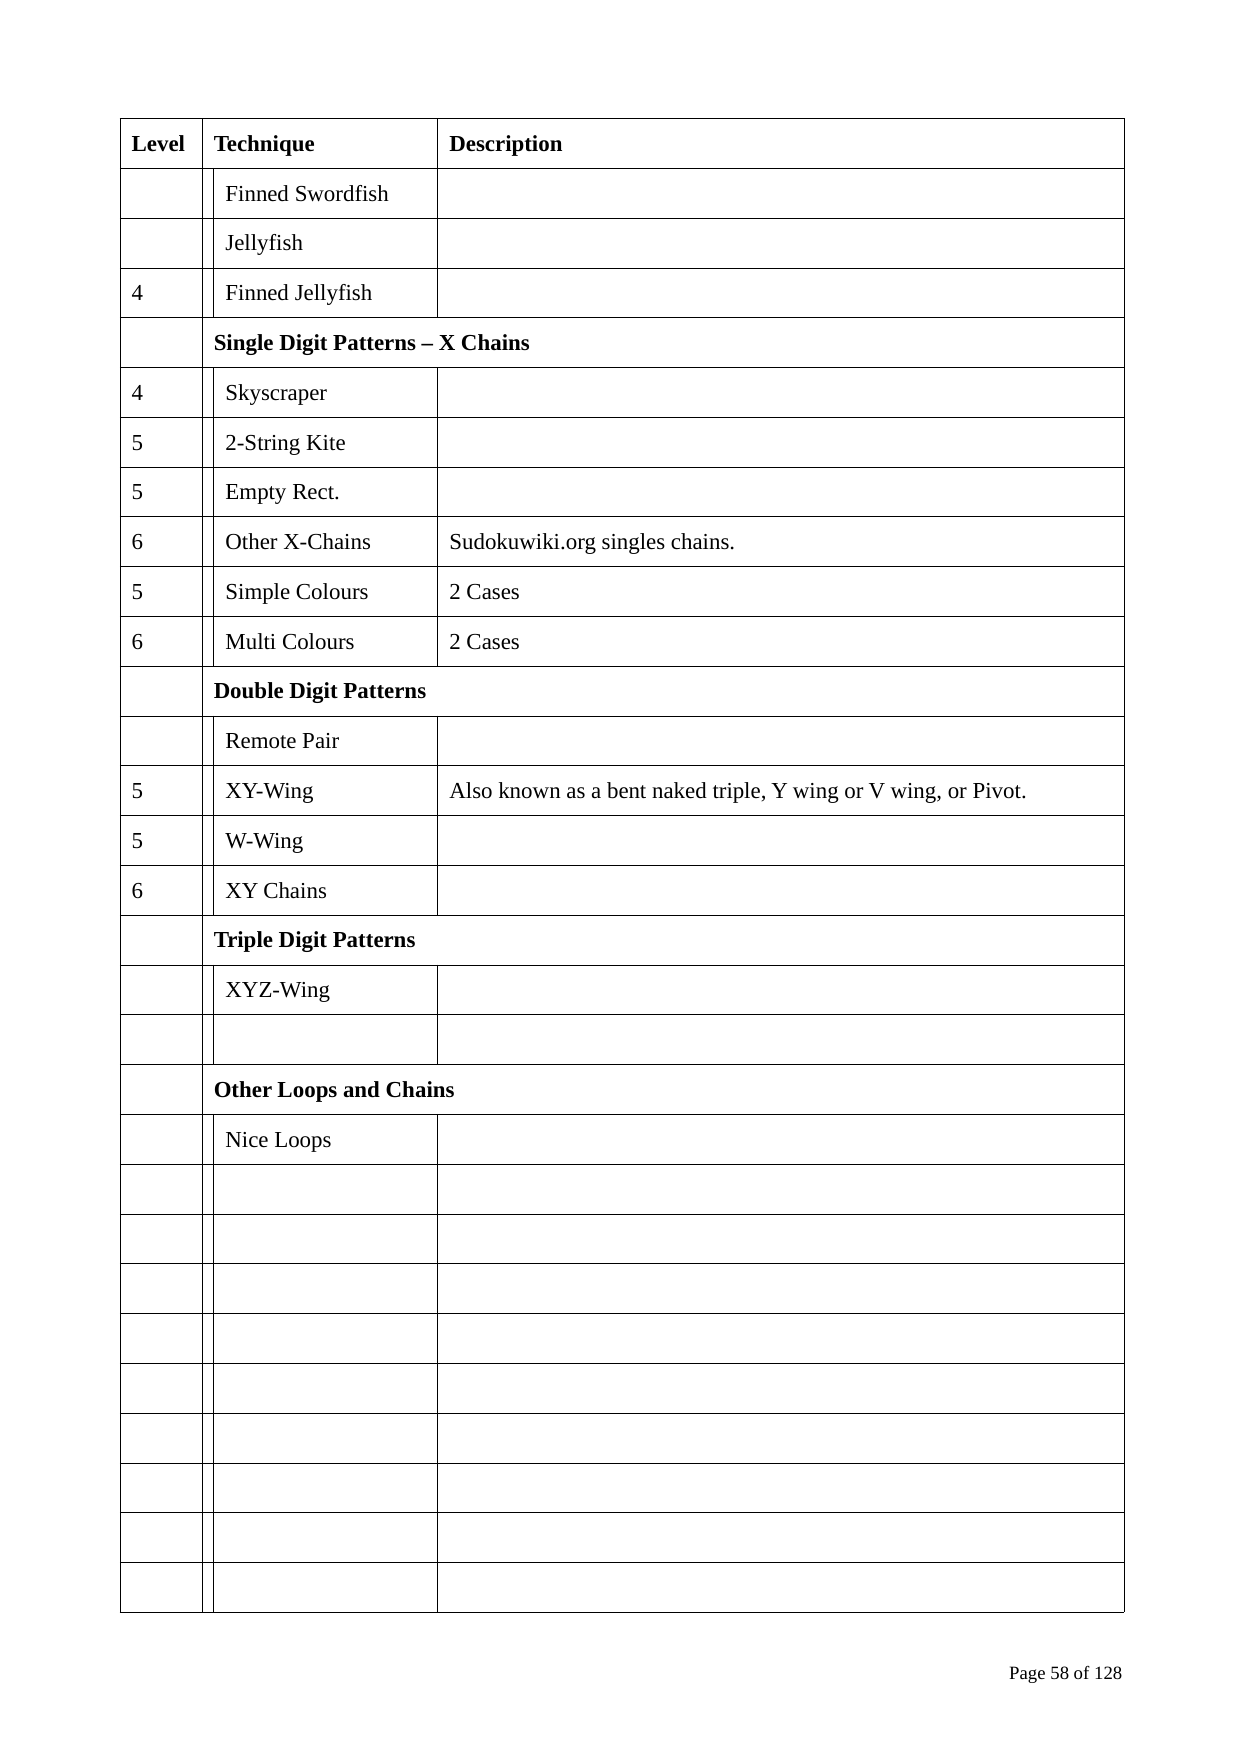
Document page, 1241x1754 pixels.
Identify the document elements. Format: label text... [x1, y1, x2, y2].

table_cell Empty Rect. [214, 468, 437, 516]
table_cell W-Wing [214, 816, 437, 865]
table_cell [438, 468, 1124, 516]
table_cell XY Chains [214, 866, 437, 915]
table_cell [121, 1264, 202, 1313]
table_cell [438, 966, 1124, 1014]
table_cell [214, 1264, 437, 1313]
table_cell [203, 1464, 213, 1512]
table_cell [438, 816, 1124, 865]
table_cell [203, 219, 213, 267]
table_cell 5 [121, 418, 202, 467]
table_header Level [121, 119, 202, 168]
table_cell [203, 468, 213, 516]
table_cell [438, 1513, 1124, 1562]
table_cell 6 [121, 866, 202, 915]
table_cell Skyscraper [214, 368, 437, 417]
table_cell [203, 1215, 213, 1263]
table_cell [438, 1165, 1124, 1213]
table_cell [203, 368, 213, 417]
table_header Description [438, 119, 1124, 168]
table_cell Nice Loops [214, 1115, 437, 1164]
table_cell 6 [121, 517, 202, 566]
table_cell [438, 1115, 1124, 1164]
table_cell [203, 1165, 213, 1213]
table_cell Multi Colours [214, 617, 437, 666]
table_cell [214, 1364, 437, 1413]
table_cell [121, 219, 202, 267]
table_cell Finned Swordfish [214, 169, 437, 218]
table_cell [121, 1414, 202, 1462]
table_cell Triple Digit Patterns [203, 916, 1124, 964]
table_header Technique [203, 119, 437, 168]
table_cell [203, 517, 213, 566]
table_cell Remote Pair [214, 717, 437, 765]
table_cell [203, 816, 213, 865]
table_cell [121, 1215, 202, 1263]
table_cell [121, 717, 202, 765]
table_cell [438, 418, 1124, 467]
table_cell [438, 169, 1124, 218]
table_cell [438, 1264, 1124, 1313]
table_cell [438, 1015, 1124, 1064]
table_cell [203, 866, 213, 915]
table_cell Finned Jellyfish [214, 269, 437, 317]
table_cell 2 Cases [438, 617, 1124, 666]
table_cell XY-Wing [214, 766, 437, 815]
table_cell [203, 1563, 213, 1612]
table_cell [203, 617, 213, 666]
table_cell [203, 169, 213, 218]
table_cell [214, 1015, 437, 1064]
table_cell [121, 1115, 202, 1164]
table_cell [203, 966, 213, 1014]
table_cell Other Loops and Chains [203, 1065, 1124, 1114]
table_cell [121, 318, 202, 367]
table_cell [121, 169, 202, 218]
table_cell [214, 1563, 437, 1612]
table_cell [121, 1314, 202, 1363]
table_cell 2 Cases [438, 567, 1124, 616]
table_cell 5 [121, 468, 202, 516]
table_cell 5 [121, 766, 202, 815]
table_cell [121, 916, 202, 964]
table_cell [438, 1464, 1124, 1512]
table_cell Double Digit Patterns [203, 667, 1124, 716]
table_cell 5 [121, 567, 202, 616]
table_cell [121, 1464, 202, 1512]
table_cell [203, 717, 213, 765]
table_cell [203, 567, 213, 616]
table_cell Also known as a bent naked triple, Y wing or V wing, or Pivot. [438, 766, 1124, 815]
table_cell 4 [121, 368, 202, 417]
table_cell [121, 1513, 202, 1562]
table_cell [438, 269, 1124, 317]
table_cell 2-String Kite [214, 418, 437, 467]
table_cell [438, 1414, 1124, 1462]
table_cell [203, 1115, 213, 1164]
table_cell [214, 1215, 437, 1263]
table_cell [121, 1065, 202, 1114]
table_cell XYZ-Wing [214, 966, 437, 1014]
table_cell [121, 966, 202, 1014]
table_cell [121, 1563, 202, 1612]
table_cell [214, 1513, 437, 1562]
table_cell [203, 269, 213, 317]
table_cell [214, 1414, 437, 1462]
table_cell 6 [121, 617, 202, 666]
table_cell [214, 1314, 437, 1363]
table_cell [203, 1015, 213, 1064]
table_cell [438, 1364, 1124, 1413]
table_cell [203, 1314, 213, 1363]
table_cell [438, 717, 1124, 765]
table_cell [203, 418, 213, 467]
table_cell [438, 1215, 1124, 1263]
table_cell [203, 1513, 213, 1562]
table_cell [203, 1264, 213, 1313]
table_cell Single Digit Patterns – X Chains [203, 318, 1124, 367]
table_cell Other X-Chains [214, 517, 437, 566]
table_cell 5 [121, 816, 202, 865]
table_cell [214, 1165, 437, 1213]
table_cell [438, 1314, 1124, 1363]
table_cell [438, 866, 1124, 915]
table_cell [121, 1165, 202, 1213]
table_cell [203, 1414, 213, 1462]
table_cell [214, 1464, 437, 1512]
table_cell [203, 766, 213, 815]
table_cell [121, 1364, 202, 1413]
table_cell 4 [121, 269, 202, 317]
table_cell Simple Colours [214, 567, 437, 616]
table_cell [203, 1364, 213, 1413]
table_cell [121, 1015, 202, 1064]
table_cell [438, 219, 1124, 267]
table_cell [438, 1563, 1124, 1612]
table_cell [438, 368, 1124, 417]
table_cell Jellyfish [214, 219, 437, 267]
table_cell [121, 667, 202, 716]
table_cell Sudokuwiki.org singles chains. [438, 517, 1124, 566]
